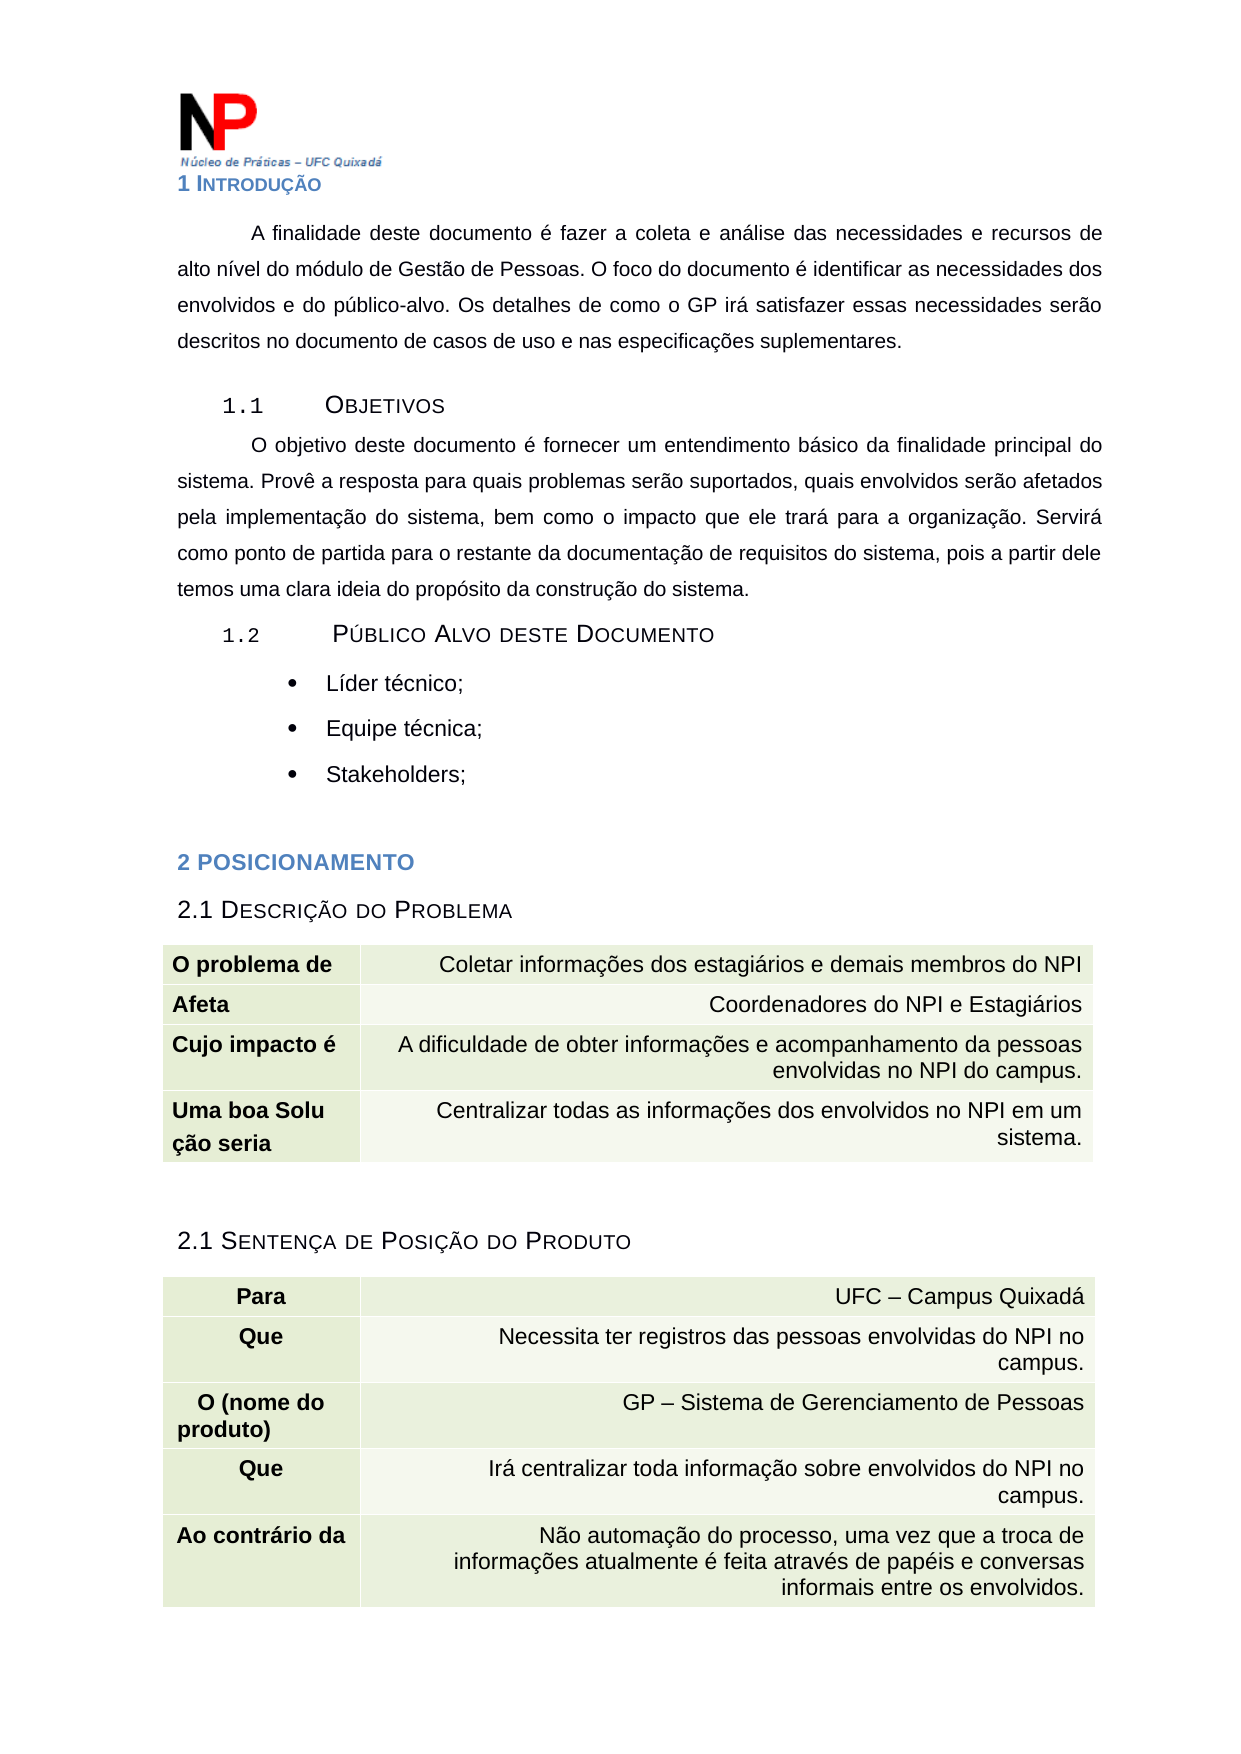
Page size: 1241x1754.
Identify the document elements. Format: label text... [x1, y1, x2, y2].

table_cell O (nome do produto) [163, 1383, 360, 1448]
table_header Para [163, 1277, 360, 1316]
list Equipe técnica; [288, 715, 1104, 742]
subtitle Objetivos [222, 390, 1104, 420]
table_cell A dificuldade de obter informações e acompanhamento da pessoas envolvidas no NPI do campus. [361, 1025, 1093, 1090]
text 2.1 Descrição do Problema [177, 894, 1104, 923]
table_cell Irá centralizar toda informação sobre envolvidos do NPI no campus. [361, 1449, 1095, 1514]
table_cell Não automação do processo, uma vez que a troca de informações atualmente é feita através de papéis e conversas informais entre os envolvidos. [361, 1515, 1095, 1607]
subtitle 1 Introdução [177, 170, 1104, 196]
table_cell Necessita ter registros das pessoas envolvidas do NPI no campus. [361, 1317, 1095, 1382]
table_cell Coordenadores do NPI e Estagiários [361, 985, 1093, 1024]
text A finalidade deste documento é fazer a coleta e análise das necessidades e recursos de alto nível do módulo de Gestão de Pessoas. O foco do documento é identificar as necessidades dos envolvidos e do público-alvo. Os detalhes de como o GP irá satisfazer essas necessidades serão descritos no documento de casos de uso e nas especificações suplementares. [177, 221, 1104, 353]
table_cell Centralizar todas as informações dos envolvidos no NPI em um sistema. [361, 1091, 1093, 1162]
list Líder técnico; [288, 669, 1104, 696]
list Público Alvo deste Documento [222, 619, 1104, 648]
picture [177, 90, 385, 170]
table_cell Que [163, 1317, 360, 1382]
table_cell Que [163, 1449, 360, 1514]
list Stakeholders; [288, 761, 1104, 787]
table_cell GP – Sistema de Gerenciamento de Pessoas [361, 1383, 1095, 1448]
table_header UFC – Campus Quixadá [361, 1277, 1095, 1316]
table_cell Afeta [163, 985, 360, 1024]
text 2.1 Sentença de Posição do Produto [177, 1226, 1104, 1255]
text O objetivo deste documento é fornecer um entendimento básico da finalidade principal do sistema. Provê a resposta para quais problemas serão suportados, quais envolvidos serão afetados pela implementação do sistema, bem como o impacto que ele trará para a organização. Servirá como ponto de partida para o restante da documentação de requisitos do sistema, pois a partir dele temos uma clara ideia do propósito da construção do sistema. [177, 433, 1104, 601]
table_cell Uma boa Solu ção seria [163, 1091, 360, 1162]
table_cell Ao contrário da [163, 1515, 360, 1607]
table_header Coletar informações dos estagiários e demais membros do NPI [361, 945, 1093, 984]
table_cell Cujo impacto é [163, 1025, 360, 1090]
table_header O problema de [163, 945, 360, 984]
text 2 POSICIONAMENTO [177, 849, 1104, 875]
